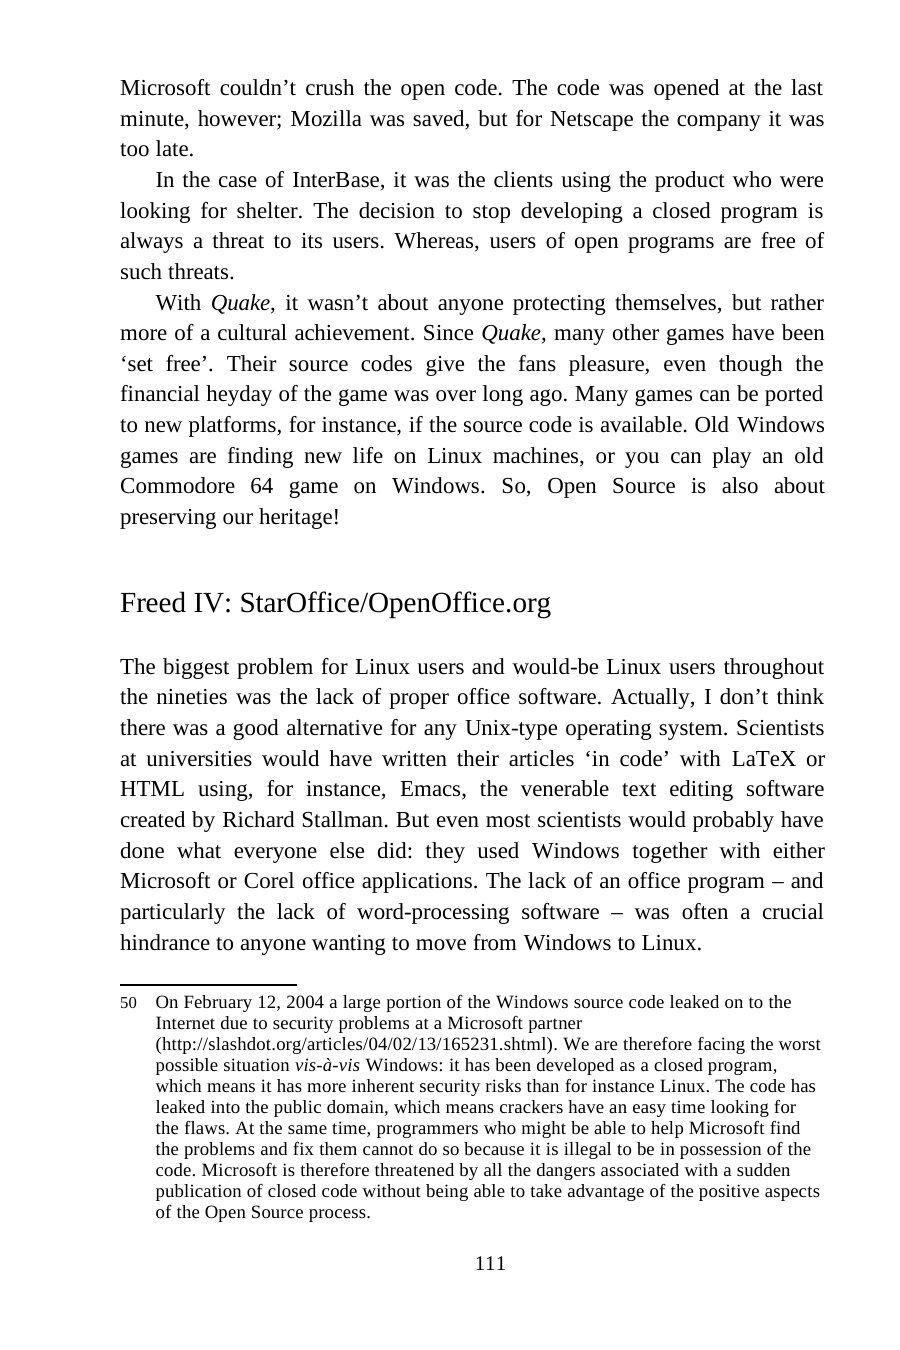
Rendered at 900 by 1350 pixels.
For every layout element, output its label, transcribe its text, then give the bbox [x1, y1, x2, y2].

text With Quake, it wasn’t about anyone protecting themselves, but rather more of a cultural achievement. Since Quake, many other games have been ‘set free’. Their source codes give the fans pleasure, even though the financial heyday of the game was over long ago. Many games can be ported to new platforms, for instance, if the source code is available. Old Windows games are finding new life on Linux machines, or you can play an old Commodore 64 game on Windows. So, Open Source is also about preserving our heritage! [120, 289, 825, 529]
text On February 12, 2004 a large portion of the Windows source code leaked on to the Internet due to security problems at a Microsoft partner (http://slashdot.org/articles/04/02/13/165231.shtml). We are therefore facing the worst possible situation vis-à-vis Windows: it has been developed as a closed program, which means it has more inherent security risks than for instance Linux. The code has leaked into the public domain, which means crackers have an easy time looking for the flaws. At the same time, programmers who might be able to help Microsoft find the problems and fix them cannot do so because it is illegal to be in possession of the code. Microsoft is therefore threatened by all the dangers associated with a sudden publication of closed code without being able to take advantage of the positive aspects of the Open Source process. [120, 991, 825, 1222]
text The biggest problem for Linux users and would-be Linux users throughout the nineties was the lack of proper office software. Actually, I don’t think there was a good alternative for any Unix-type operating system. Scientists at universities would have written their articles ‘in code’ with LaTeX or HTML using, for instance, Emacs, the venerable text editing software created by Richard Stallman. But even most scientists would probably have done what everyone else did: they used Windows together with either Microsoft or Corel office applications. The lack of an office program – and particularly the lack of word-processing software – was often a crucial hindrance to anyone wanting to move from Windows to Linux. [120, 654, 825, 955]
text In the case of InterBase, it was the clients using the product who were looking for shelter. The decision to stop developing a closed program is always a threat to its users. Whereas, users of open programs are free of such threats. [120, 167, 825, 284]
text Microsoft couldn’t crush the open code. The code was opened at the last minute, however; Mozilla was saved, but for Netscape the company it was too late. [120, 75, 825, 162]
subtitle Freed IV: StarOffice/OpenOffice.org [120, 586, 825, 618]
